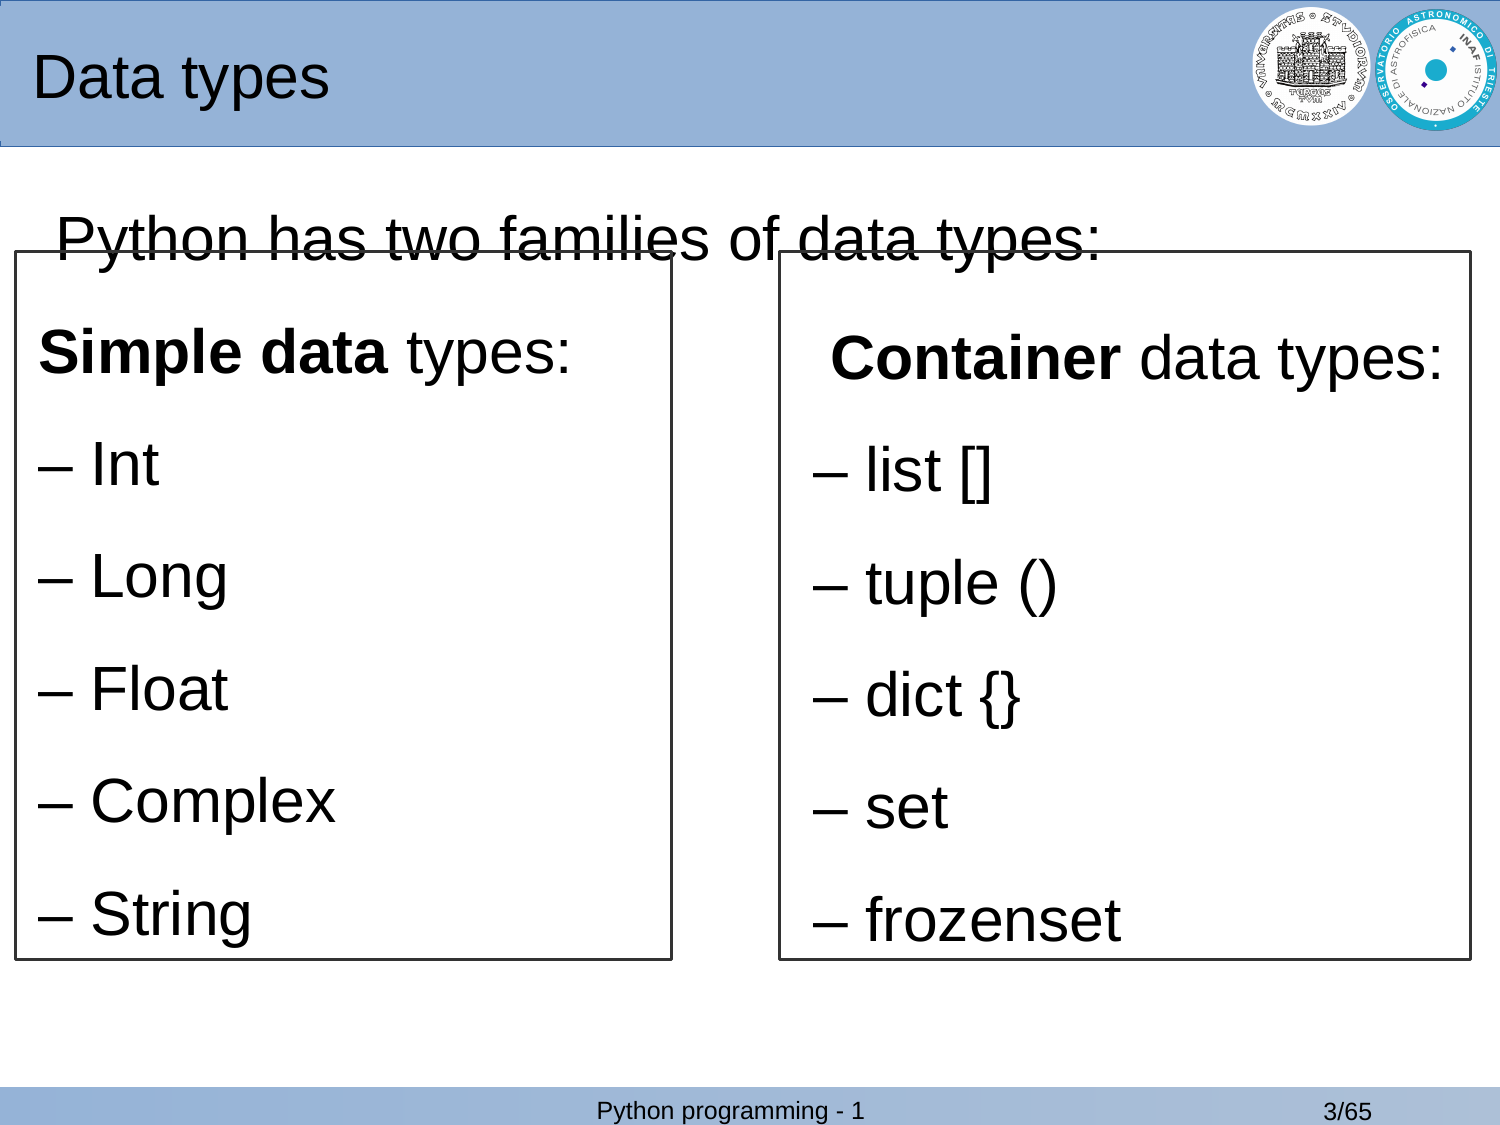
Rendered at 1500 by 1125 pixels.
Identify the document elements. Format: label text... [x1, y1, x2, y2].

text_box Data types [0, 5, 1253, 141]
text_box [15, 251, 672, 960]
picture [1253, 0, 1500, 153]
list Python has two families of data types: Simple data types: – Int – Long – Float – Complex – String [23, 153, 1500, 1054]
text_box [779, 251, 1471, 960]
